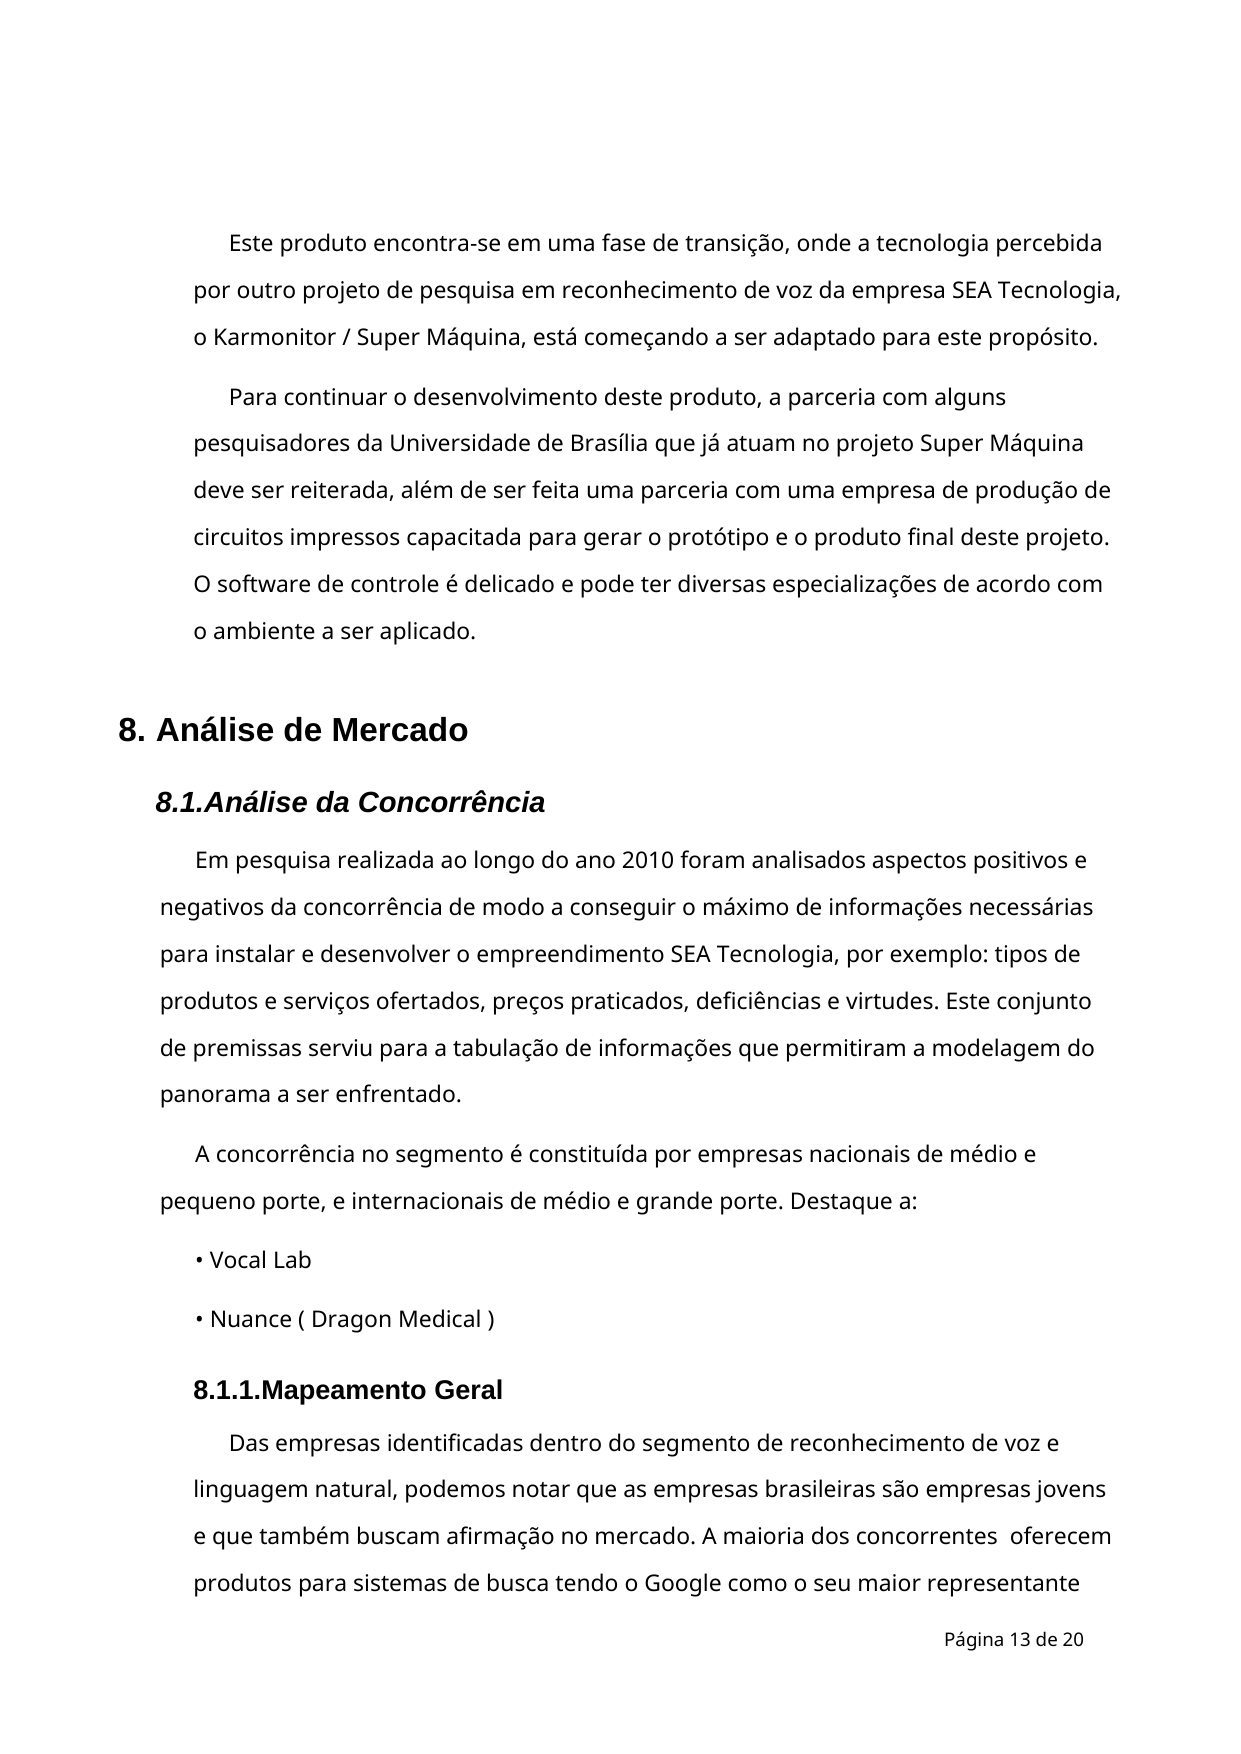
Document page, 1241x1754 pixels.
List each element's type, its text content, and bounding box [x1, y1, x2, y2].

subtitle Análise da Concorrência [155, 786, 1122, 819]
text • Vocal Lab [159, 1244, 1122, 1275]
subtitle Mapeamento Geral [193, 1375, 1122, 1406]
text • Nuance ( Dragon Medical ) [159, 1303, 1122, 1335]
text Das empresas identificadas dentro do segmento de reconhecimento de voz e linguagem natural, podemos notar que as empresas brasileiras são empresas jovens e que também buscam afirmação no mercado. A maioria dos concorrentes oferecem produtos para sistemas de busca tendo o Google como o seu maior representante [193, 1426, 1122, 1598]
text A concorrência no segmento é constituída por empresas nacionais de médio e pequeno porte, e internacionais de médio e grande porte. Destaque a: [159, 1138, 1122, 1216]
text Para continuar o desenvolvimento deste produto, a parceria com alguns pesquisadores da Universidade de Brasília que já atuam no projeto Super Máquina deve ser reiterada, além de ser feita uma parceria com uma empresa de produção de circuitos impressos capacitada para gerar o protótipo e o produto final deste projeto. O software de controle é delicado e pode ter diversas especializações de acordo com o ambiente a ser aplicado. [193, 380, 1122, 646]
subtitle Análise de Mercado [118, 712, 1122, 749]
text Em pesquisa realizada ao longo do ano 2010 foram analisados aspectos positivos e negativos da concorrência de modo a conseguir o máximo de informações necessárias para instalar e desenvolver o empreendimento SEA Tecnologia, por exemplo: tipos de produtos e serviços ofertados, preços praticados, deficiências e virtudes. Este conjunto de premissas serviu para a tabulação de informações que permitiram a modelagem do panorama a ser enfrentado. [159, 844, 1122, 1110]
text Este produto encontra-se em uma fase de transição, onde a tecnologia percebida por outro projeto de pesquisa em reconhecimento de voz da empresa SEA Tecnologia, o Karmonitor / Super Máquina, está começando a ser adaptado para este propósito. [193, 227, 1122, 352]
